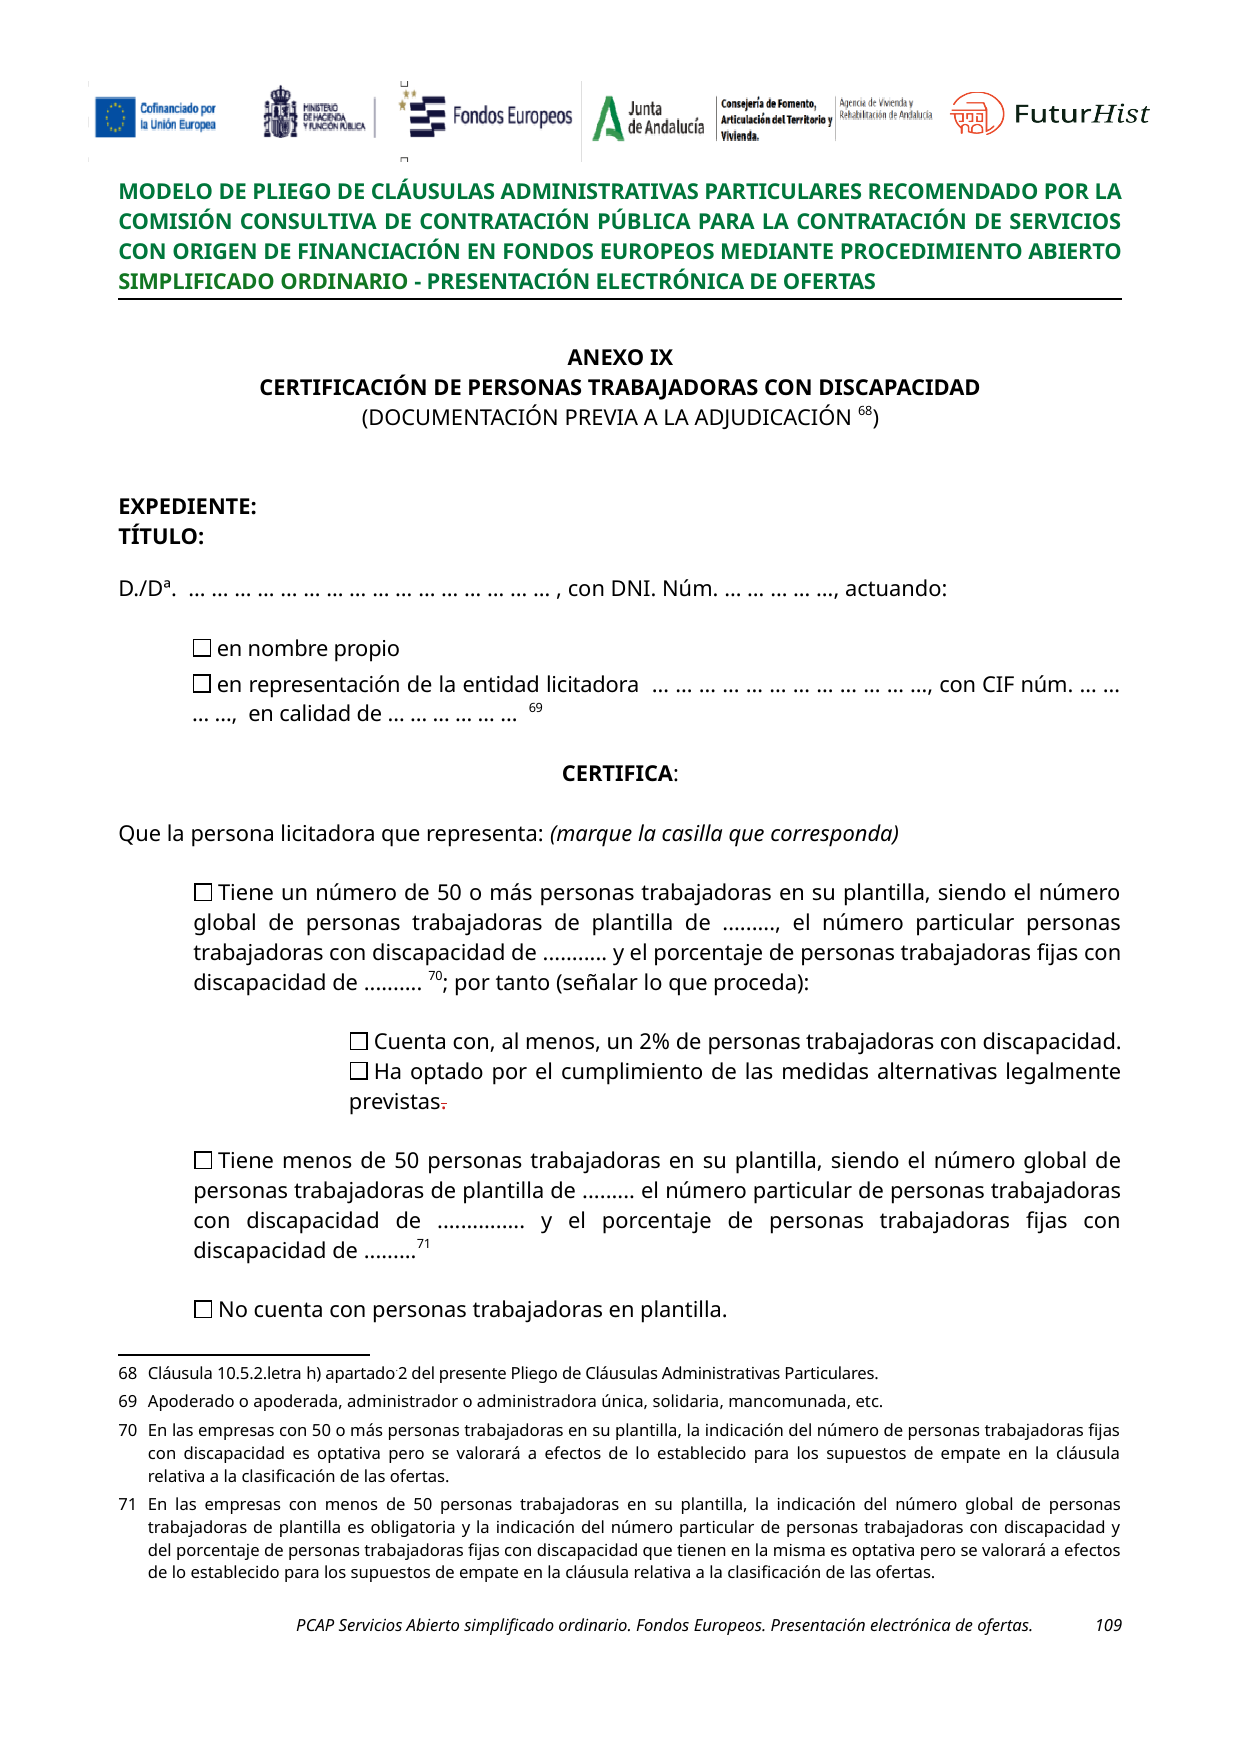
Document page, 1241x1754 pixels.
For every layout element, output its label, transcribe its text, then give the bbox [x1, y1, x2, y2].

text CERTIFICACIÓN DE PERSONAS TRABAJADORAS CON DISCAPACIDAD [118, 372, 1122, 402]
text ANEXO IX [118, 342, 1122, 372]
picture [949, 92, 1150, 135]
picture [88, 79, 943, 162]
text Cláusula 10.5.2.letra h) apartado.2 del presente Pliego de Cláusulas Administrativas Particulares. [118, 1361, 1122, 1384]
list Ha optado por el cumplimiento de las medidas alternativas legalmente previstas. [311, 1056, 1122, 1116]
text D./Dª. … … … … … … … … … … … … … … … … , con DNI. Núm. … … … … …, actuando: [118, 573, 1122, 603]
text en representación de la entidad licitadora … … … … … … … … … … … …, con CIF núm. … … … …, en calidad de … … … … … … [192, 669, 1122, 728]
text en nombre propio [192, 633, 1122, 663]
list Tiene un número de 50 o más personas trabajadoras en su plantilla, siendo el número global de personas trabajadoras de plantilla de ........., el número particular personas trabajadoras con discapacidad de ........... y el porcentaje de personas trabajadoras fijas con discapacidad de .......... ; por tanto (señalar lo que proceda): [156, 877, 1122, 996]
list Tiene menos de 50 personas trabajadoras en su plantilla, siendo el número global de personas trabajadoras de plantilla de ......... el número particular de personas trabajadoras con discapacidad de ............... y el porcentaje de personas trabajadoras fijas con discapacidad de ......... [156, 1145, 1122, 1264]
text (DOCUMENTACIÓN PREVIA A LA ADJUDICACIÓN ) [118, 402, 1122, 431]
list En las empresas con menos de 50 personas trabajadoras en su plantilla, la indicación del número global de personas trabajadoras de plantilla es obligatoria y la indicación del número particular de personas trabajadoras con discapacidad y del porcentaje de personas trabajadoras fijas con discapacidad que tienen en la misma es optativa pero se valorará a efectos de lo establecido para los supuestos de empate en la cláusula relativa a la clasificación de las ofertas. [118, 1493, 1122, 1584]
text Que la persona licitadora que representa: (marque la casilla que corresponda) [118, 818, 1122, 847]
text MODELO DE PLIEGO DE CLÁUSULAS ADMINISTRATIVAS PARTICULARES RECOMENDADO POR LA COMISIÓN CONSULTIVA DE CONTRATACIÓN PÚBLICA PARA LA CONTRATACIÓN DE SERVICIOS CON ORIGEN DE FINANCIACIÓN EN FONDOS EUROPEOS MEDIANTE PROCEDIMIENTO ABIERTO SIMPLIFICADO ORDINARIO - PRESENTACIÓN ELECTRÓNICA DE OFERTAS [118, 176, 1122, 298]
list No cuenta con personas trabajadoras en plantilla. [156, 1294, 1122, 1324]
text TÍTULO: [118, 521, 1122, 551]
list En las empresas con 50 o más personas trabajadoras en su plantilla, la indicación del número de personas trabajadoras fijas con discapacidad es optativa pero se valorará a efectos de lo establecido para los supuestos de empate en la cláusula relativa a la clasificación de las ofertas. [118, 1419, 1122, 1487]
text Apoderado o apoderada, administrador o administradora única, solidaria, mancomunada, etc. [118, 1390, 1122, 1413]
list Cuenta con, al menos, un 2% de personas trabajadoras con discapacidad. [311, 1026, 1122, 1056]
text EXPEDIENTE: [118, 491, 1122, 521]
text CERTIFICA: [118, 758, 1122, 788]
